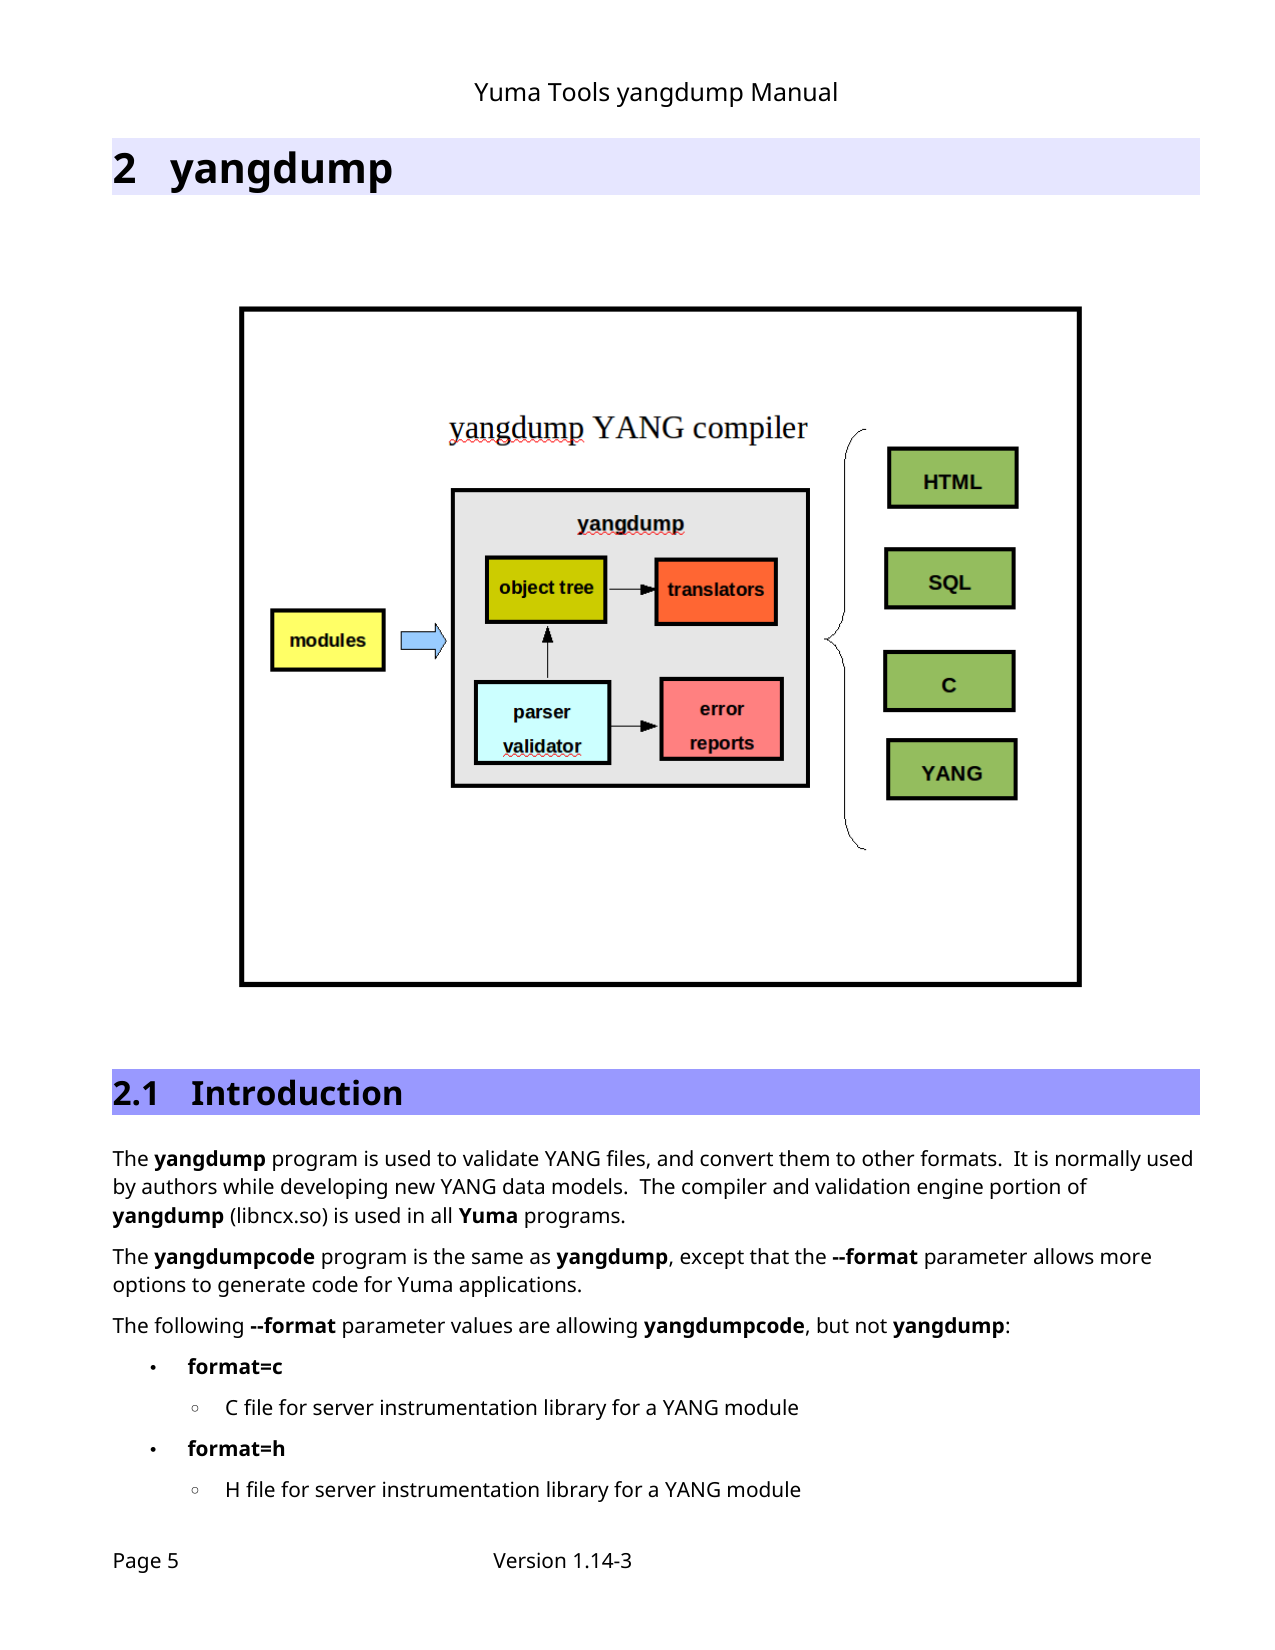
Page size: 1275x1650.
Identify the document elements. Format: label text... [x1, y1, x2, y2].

text The yangdump program is used to validate YANG files, and convert them to other formats. It is normally used by authors while developing new YANG data models. The compiler and validation engine portion of yangdump (libncx.so) is used in all Yuma programs. [112, 1144, 1200, 1229]
list format=h [150, 1434, 1200, 1462]
subtitle Introduction [112, 1069, 1200, 1115]
text The yangdumpcode program is the same as yangdump, except that the --format parameter allows more options to generate code for Yuma applications. [112, 1242, 1200, 1299]
list C file for server instrumentation library for a YANG module [187, 1393, 1200, 1422]
list H file for server instrumentation library for a YANG module [187, 1475, 1200, 1503]
picture [175, 265, 1138, 1012]
text The following --format parameter values are allowing yangdumpcode, but not yangdump: [112, 1311, 1200, 1340]
subtitle yangdump [112, 138, 1200, 195]
list format=c [150, 1352, 1200, 1381]
